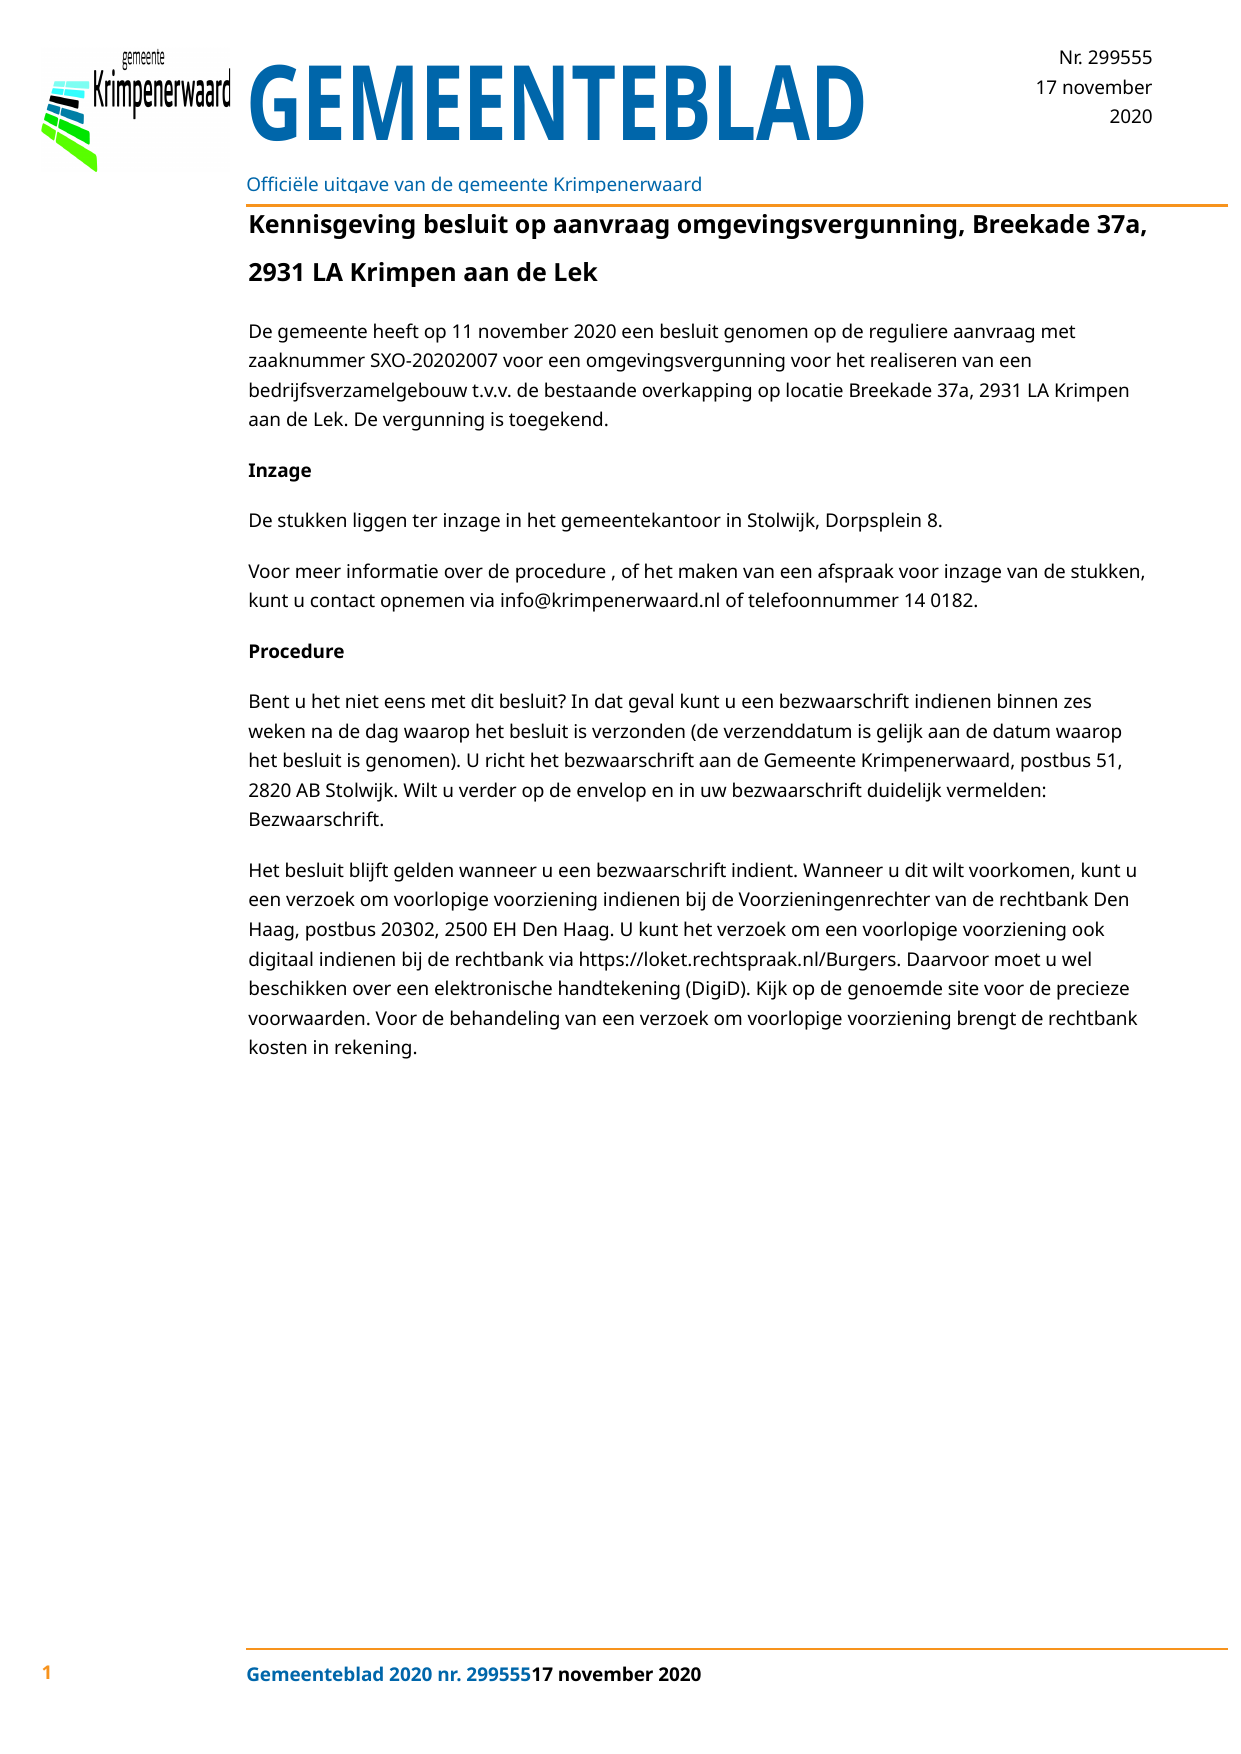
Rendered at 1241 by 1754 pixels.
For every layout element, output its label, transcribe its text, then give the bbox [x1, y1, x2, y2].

text Bent u het niet eens met dit besluit? In dat geval kunt u een bezwaarschrift indienen binnen zes weken na de dag waarop het besluit is verzonden (de verzenddatum is gelijk aan de datum waarop het besluit is genomen). U richt het bezwaarschrift aan de Gemeente Krimpenerwaard, postbus 51, 2820 AB Stolwijk. Wilt u verder op de envelop en in uw bezwaarschrift duidelijk vermelden: Bezwaarschrift. [248, 688, 1152, 832]
text Het besluit blijft gelden wanneer u een bezwaarschrift indient. Wanneer u dit wilt voorkomen, kunt u een verzoek om voorlopige voorziening indienen bij de Voorzieningenrechter van de rechtbank Den Haag, postbus 20302, 2500 EH Den Haag. U kunt het verzoek om een voorlopige voorziening ook digitaal indienen bij de rechtbank via https://loket.rechtspraak.nl/Burgers. Daarvoor moet u wel beschikken over een elektronische handtekening (DigiD). Kijk op de genoemde site voor de precieze voorwaarden. Voor de behandeling van een verzoek om voorlopige voorziening brengt de rechtbank kosten in rekening. [248, 857, 1152, 1060]
picture [41, 47, 231, 172]
text Inzage [248, 457, 1152, 483]
text De stukken liggen ter inzage in het gemeentekantoor in Stolwijk, Dorpsplein 8. [248, 507, 1152, 533]
text Voor meer informatie over de procedure , of het maken van een afspraak voor inzage van de stukken, kunt u contact opnemen via info@krimpenerwaard.nl of telefoonnummer 14 0182. [248, 558, 1152, 613]
text Procedure [248, 638, 1152, 664]
text De gemeente heeft op 11 november 2020 een besluit genomen op de reguliere aanvraag met zaaknummer SXO-20202007 voor een omgevingsvergunning voor het realiseren van een bedrijfsverzamelgebouw t.v.v. de bestaande overkapping op locatie Breekade 37a, 2931 LA Krimpen aan de Lek. De vergunning is toegekend. [248, 318, 1152, 432]
text Kennisgeving besluit op aanvraag omgevingsvergunning, Breekade 37a, 2931 LA Krimpen aan de Lek [248, 207, 1152, 288]
